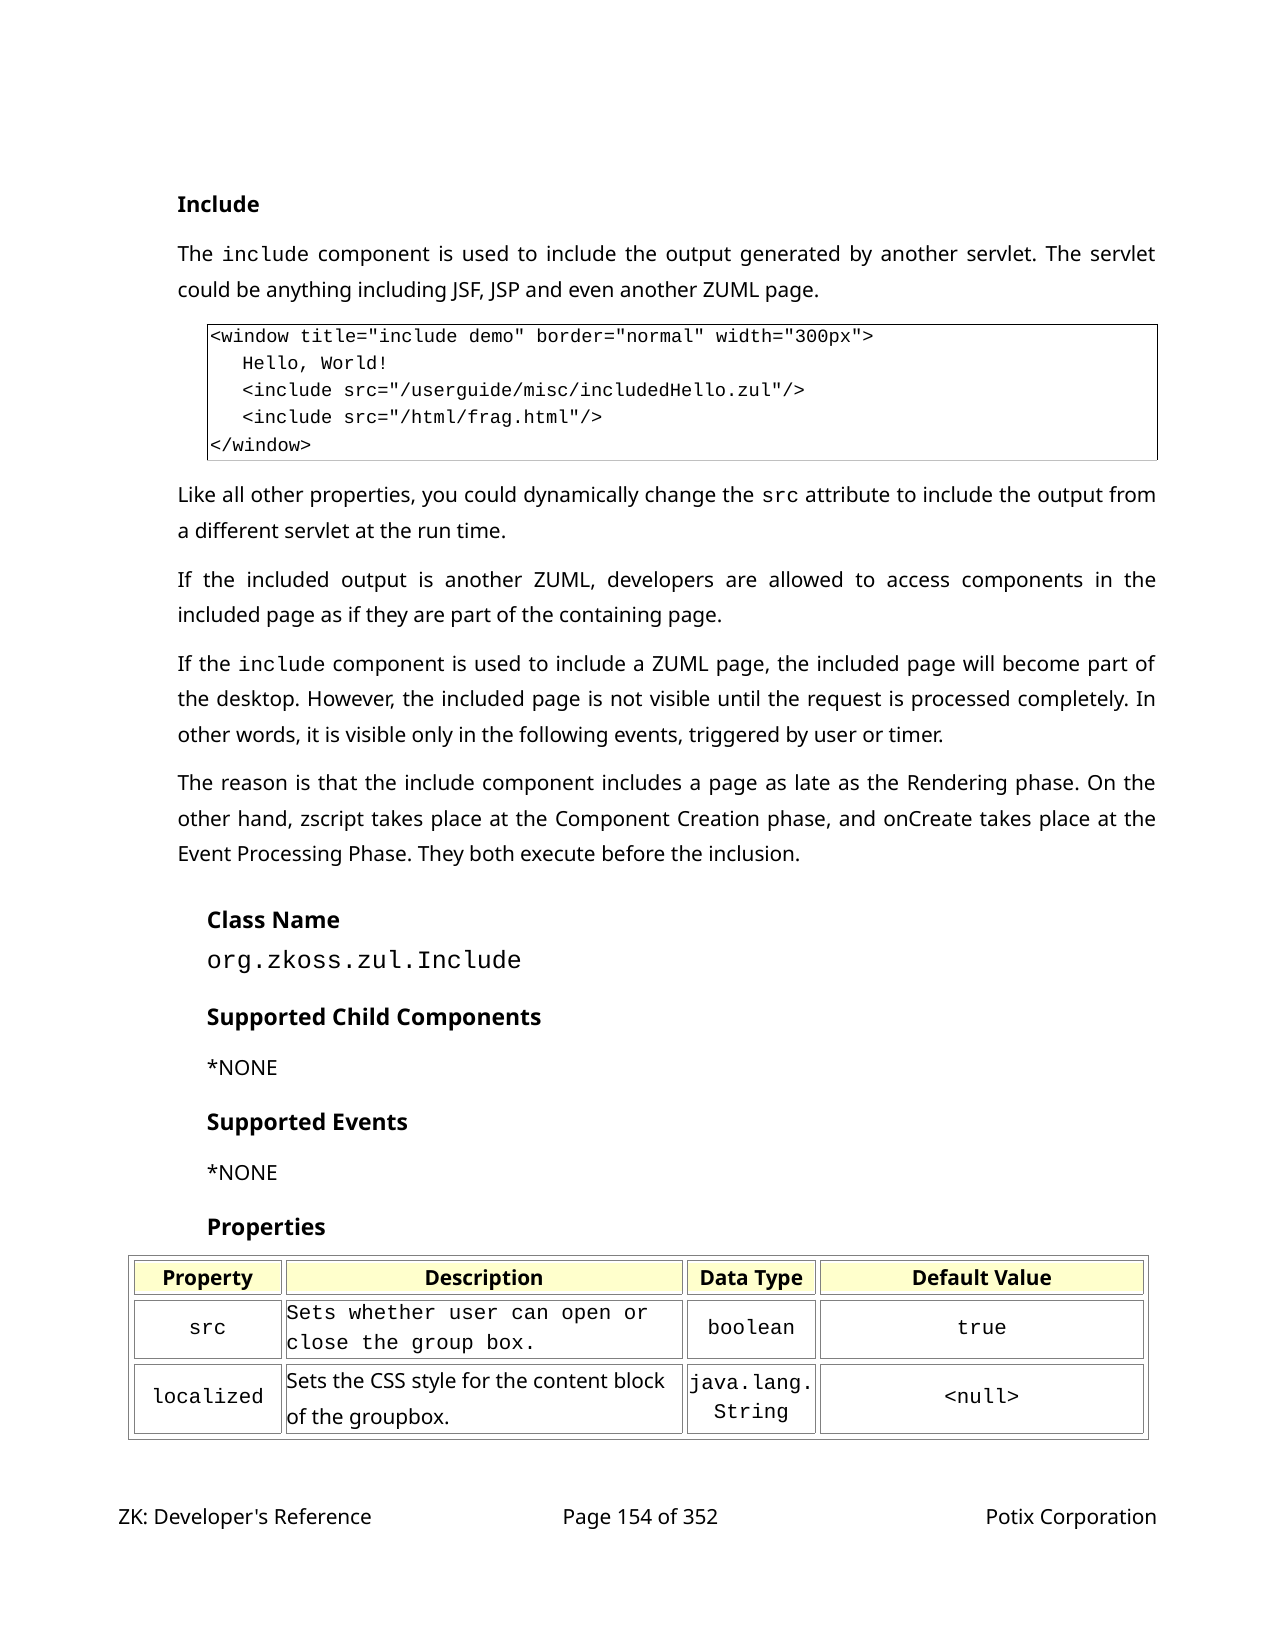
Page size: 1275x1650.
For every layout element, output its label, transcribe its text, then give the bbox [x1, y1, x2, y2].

text <window title="include demo" border="normal" width="300px"> [208, 325, 1157, 348]
text The include component is used to include the output generated by another servlet. The servlet could be anything including JSF, JSP and even another ZUML page. [177, 239, 1157, 303]
table_header Data Type [685, 1256, 817, 1294]
table_cell Sets whether user can open or close the group box. [283, 1294, 685, 1358]
text org.zkoss.zul.Include [207, 947, 1157, 976]
table_cell boolean [685, 1294, 817, 1358]
text Hello, World! [208, 351, 1157, 375]
subtitle Class Name [207, 904, 1157, 935]
text If the include component is used to include a ZUML page, the included page will become part of the desktop. However, the included page is not visible until the request is processed completely. In other words, it is visible only in the following events, triggered by user or timer. [177, 649, 1157, 748]
table_cell <null> [818, 1358, 1146, 1433]
table_header Property [131, 1256, 283, 1294]
text Like all other properties, you could dynamically change the src attribute to include the output from a different servlet at the run time. [177, 481, 1157, 544]
text </window> [208, 433, 1157, 460]
table_header Description [283, 1256, 685, 1294]
subtitle Include [177, 189, 1157, 219]
text <include src="/userguide/misc/includedHello.zul"/> [208, 378, 1157, 402]
table_cell Sets the CSS style for the content block of the groupbox. [283, 1358, 685, 1433]
subtitle Supported Child Components [207, 1001, 1157, 1032]
table_header Default Value [818, 1256, 1146, 1294]
subtitle Properties [207, 1211, 1157, 1242]
text The reason is that the include component includes a page as late as the Rendering phase. On the other hand, zscript takes place at the Component Creation phase, and onCreate takes place at the Event Processing Phase. They both execute before the inclusion. [177, 768, 1157, 867]
subtitle Supported Events [207, 1106, 1157, 1137]
table_cell src [131, 1294, 283, 1358]
table_cell java.lang.String [685, 1358, 817, 1433]
text *NONE [207, 1158, 1157, 1186]
table_cell true [818, 1294, 1146, 1358]
text *NONE [207, 1053, 1157, 1081]
text <include src="/html/frag.html"/> [208, 405, 1157, 430]
text If the included output is another ZUML, developers are allowed to access components in the included page as if they are part of the containing page. [177, 565, 1157, 628]
table_cell localized [131, 1358, 283, 1433]
